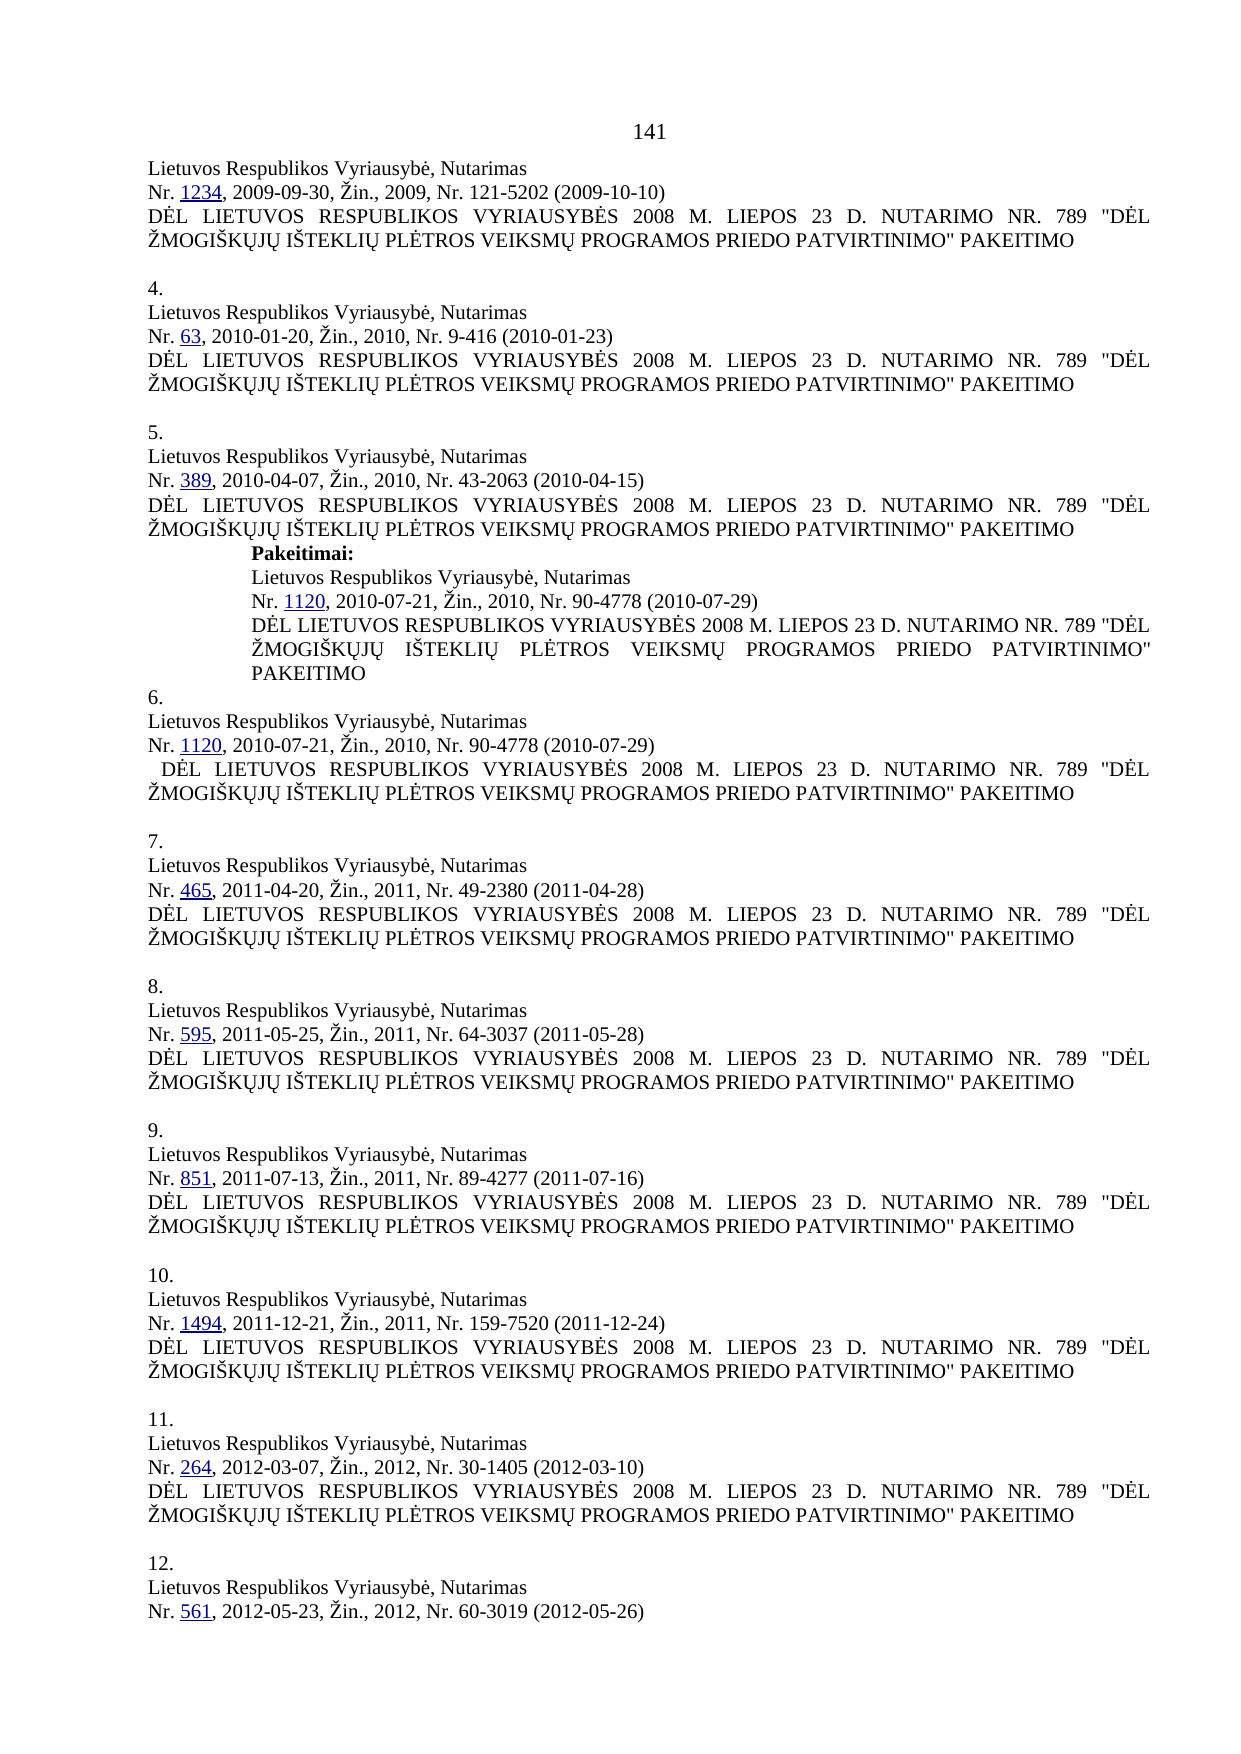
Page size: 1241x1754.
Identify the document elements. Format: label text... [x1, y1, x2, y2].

text Nr. 264, 2012-03-07, Žin., 2012, Nr. 30-1405 (2012-03-10) [148, 1455, 1152, 1479]
text Nr. 1234, 2009-09-30, Žin., 2009, Nr. 121-5202 (2009-10-10) [148, 180, 1152, 204]
text DĖL LIETUVOS RESPUBLIKOS VYRIAUSYBĖS 2008 M. LIEPOS 23 D. NUTARIMO NR. 789 "DĖL ŽMOGIŠKŲJŲ IŠTEKLIŲ PLĖTROS VEIKSMŲ PROGRAMOS PRIEDO PATVIRTINIMO" PAKEITIMO [148, 492, 1152, 541]
text DĖL LIETUVOS RESPUBLIKOS VYRIAUSYBĖS 2008 M. LIEPOS 23 D. NUTARIMO NR. 789 "DĖL ŽMOGIŠKŲJŲ IŠTEKLIŲ PLĖTROS VEIKSMŲ PROGRAMOS PRIEDO PATVIRTINIMO" PAKEITIMO [148, 1479, 1152, 1527]
text Lietuvos Respublikos Vyriausybė, Nutarimas [148, 565, 1152, 589]
text Lietuvos Respublikos Vyriausybė, Nutarimas [148, 853, 1152, 877]
text 6. [148, 685, 1152, 709]
text Nr. 595, 2011-05-25, Žin., 2011, Nr. 64-3037 (2011-05-28) [148, 1022, 1152, 1046]
text DĖL LIETUVOS RESPUBLIKOS VYRIAUSYBĖS 2008 M. LIEPOS 23 D. NUTARIMO NR. 789 "DĖL ŽMOGIŠKŲJŲ IŠTEKLIŲ PLĖTROS VEIKSMŲ PROGRAMOS PRIEDO PATVIRTINIMO" PAKEITIMO [148, 204, 1152, 252]
text Lietuvos Respublikos Vyriausybė, Nutarimas [148, 1142, 1152, 1166]
text 9. [148, 1118, 1152, 1142]
text DĖL LIETUVOS RESPUBLIKOS VYRIAUSYBĖS 2008 M. LIEPOS 23 D. NUTARIMO NR. 789 "DĖL ŽMOGIŠKŲJŲ IŠTEKLIŲ PLĖTROS VEIKSMŲ PROGRAMOS PRIEDO PATVIRTINIMO" PAKEITIMO [148, 348, 1152, 396]
text Nr. 1120, 2010-07-21, Žin., 2010, Nr. 90-4778 (2010-07-29) [148, 589, 1152, 613]
text Lietuvos Respublikos Vyriausybė, Nutarimas [148, 998, 1152, 1022]
text Nr. 63, 2010-01-20, Žin., 2010, Nr. 9-416 (2010-01-23) [148, 324, 1152, 348]
text Lietuvos Respublikos Vyriausybė, Nutarimas [148, 444, 1152, 468]
text 7. [148, 829, 1152, 853]
text 5. [148, 420, 1152, 444]
text 4. [148, 276, 1152, 300]
text 10. [148, 1262, 1152, 1287]
text Pakeitimai: [148, 541, 1152, 565]
text 8. [148, 974, 1152, 998]
text 11. [148, 1407, 1152, 1431]
text Nr. 1494, 2011-12-21, Žin., 2011, Nr. 159-7520 (2011-12-24) [148, 1311, 1152, 1335]
text Lietuvos Respublikos Vyriausybė, Nutarimas [148, 156, 1152, 180]
text DĖL LIETUVOS RESPUBLIKOS VYRIAUSYBĖS 2008 M. LIEPOS 23 D. NUTARIMO NR. 789 "DĖL ŽMOGIŠKŲJŲ IŠTEKLIŲ PLĖTROS VEIKSMŲ PROGRAMOS PRIEDO PATVIRTINIMO" PAKEITIMO [251, 613, 1152, 685]
text Lietuvos Respublikos Vyriausybė, Nutarimas [148, 1575, 1152, 1599]
text DĖL LIETUVOS RESPUBLIKOS VYRIAUSYBĖS 2008 M. LIEPOS 23 D. NUTARIMO NR. 789 "DĖL ŽMOGIŠKŲJŲ IŠTEKLIŲ PLĖTROS VEIKSMŲ PROGRAMOS PRIEDO PATVIRTINIMO" PAKEITIMO [148, 757, 1152, 805]
text Lietuvos Respublikos Vyriausybė, Nutarimas [148, 1287, 1152, 1311]
text Nr. 851, 2011-07-13, Žin., 2011, Nr. 89-4277 (2011-07-16) [148, 1166, 1152, 1190]
text 12. [148, 1551, 1152, 1575]
text DĖL LIETUVOS RESPUBLIKOS VYRIAUSYBĖS 2008 M. LIEPOS 23 D. NUTARIMO NR. 789 "DĖL ŽMOGIŠKŲJŲ IŠTEKLIŲ PLĖTROS VEIKSMŲ PROGRAMOS PRIEDO PATVIRTINIMO" PAKEITIMO [148, 1190, 1152, 1238]
text Nr. 465, 2011-04-20, Žin., 2011, Nr. 49-2380 (2011-04-28) [148, 877, 1152, 902]
text Nr. 389, 2010-04-07, Žin., 2010, Nr. 43-2063 (2010-04-15) [148, 468, 1152, 492]
text DĖL LIETUVOS RESPUBLIKOS VYRIAUSYBĖS 2008 M. LIEPOS 23 D. NUTARIMO NR. 789 "DĖL ŽMOGIŠKŲJŲ IŠTEKLIŲ PLĖTROS VEIKSMŲ PROGRAMOS PRIEDO PATVIRTINIMO" PAKEITIMO [148, 1335, 1152, 1383]
text Lietuvos Respublikos Vyriausybė, Nutarimas [148, 1431, 1152, 1455]
text Lietuvos Respublikos Vyriausybė, Nutarimas [148, 300, 1152, 324]
text Nr. 561, 2012-05-23, Žin., 2012, Nr. 60-3019 (2012-05-26) [148, 1599, 1152, 1623]
text DĖL LIETUVOS RESPUBLIKOS VYRIAUSYBĖS 2008 M. LIEPOS 23 D. NUTARIMO NR. 789 "DĖL ŽMOGIŠKŲJŲ IŠTEKLIŲ PLĖTROS VEIKSMŲ PROGRAMOS PRIEDO PATVIRTINIMO" PAKEITIMO [148, 1046, 1152, 1094]
text DĖL LIETUVOS RESPUBLIKOS VYRIAUSYBĖS 2008 M. LIEPOS 23 D. NUTARIMO NR. 789 "DĖL ŽMOGIŠKŲJŲ IŠTEKLIŲ PLĖTROS VEIKSMŲ PROGRAMOS PRIEDO PATVIRTINIMO" PAKEITIMO [148, 902, 1152, 950]
text Nr. 1120, 2010-07-21, Žin., 2010, Nr. 90-4778 (2010-07-29) [148, 733, 1152, 757]
text Lietuvos Respublikos Vyriausybė, Nutarimas [148, 709, 1152, 733]
